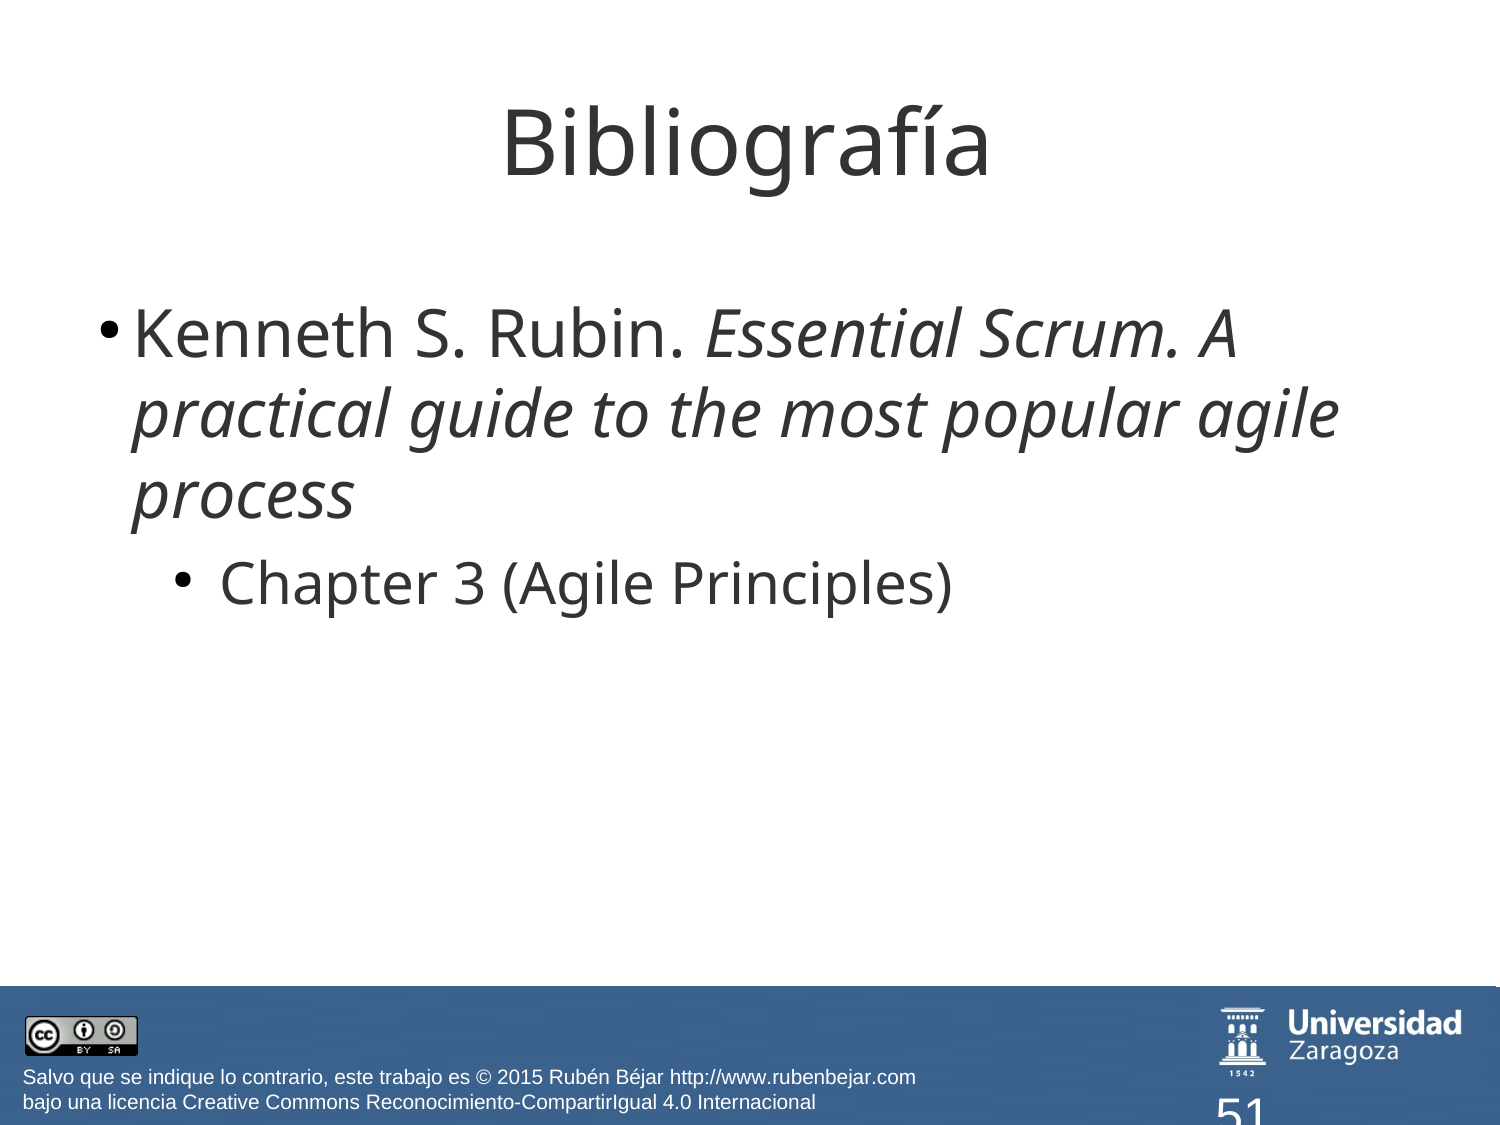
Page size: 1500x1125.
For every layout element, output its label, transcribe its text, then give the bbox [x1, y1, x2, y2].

title Bibliografía [74, 21, 1420, 257]
list Kenneth S. Rubin. Essential Scrum. A practical guide to the most popular agile process Chapter 3 (Agile Principles) [82, 283, 1418, 936]
picture [0, 986, 1500, 1125]
